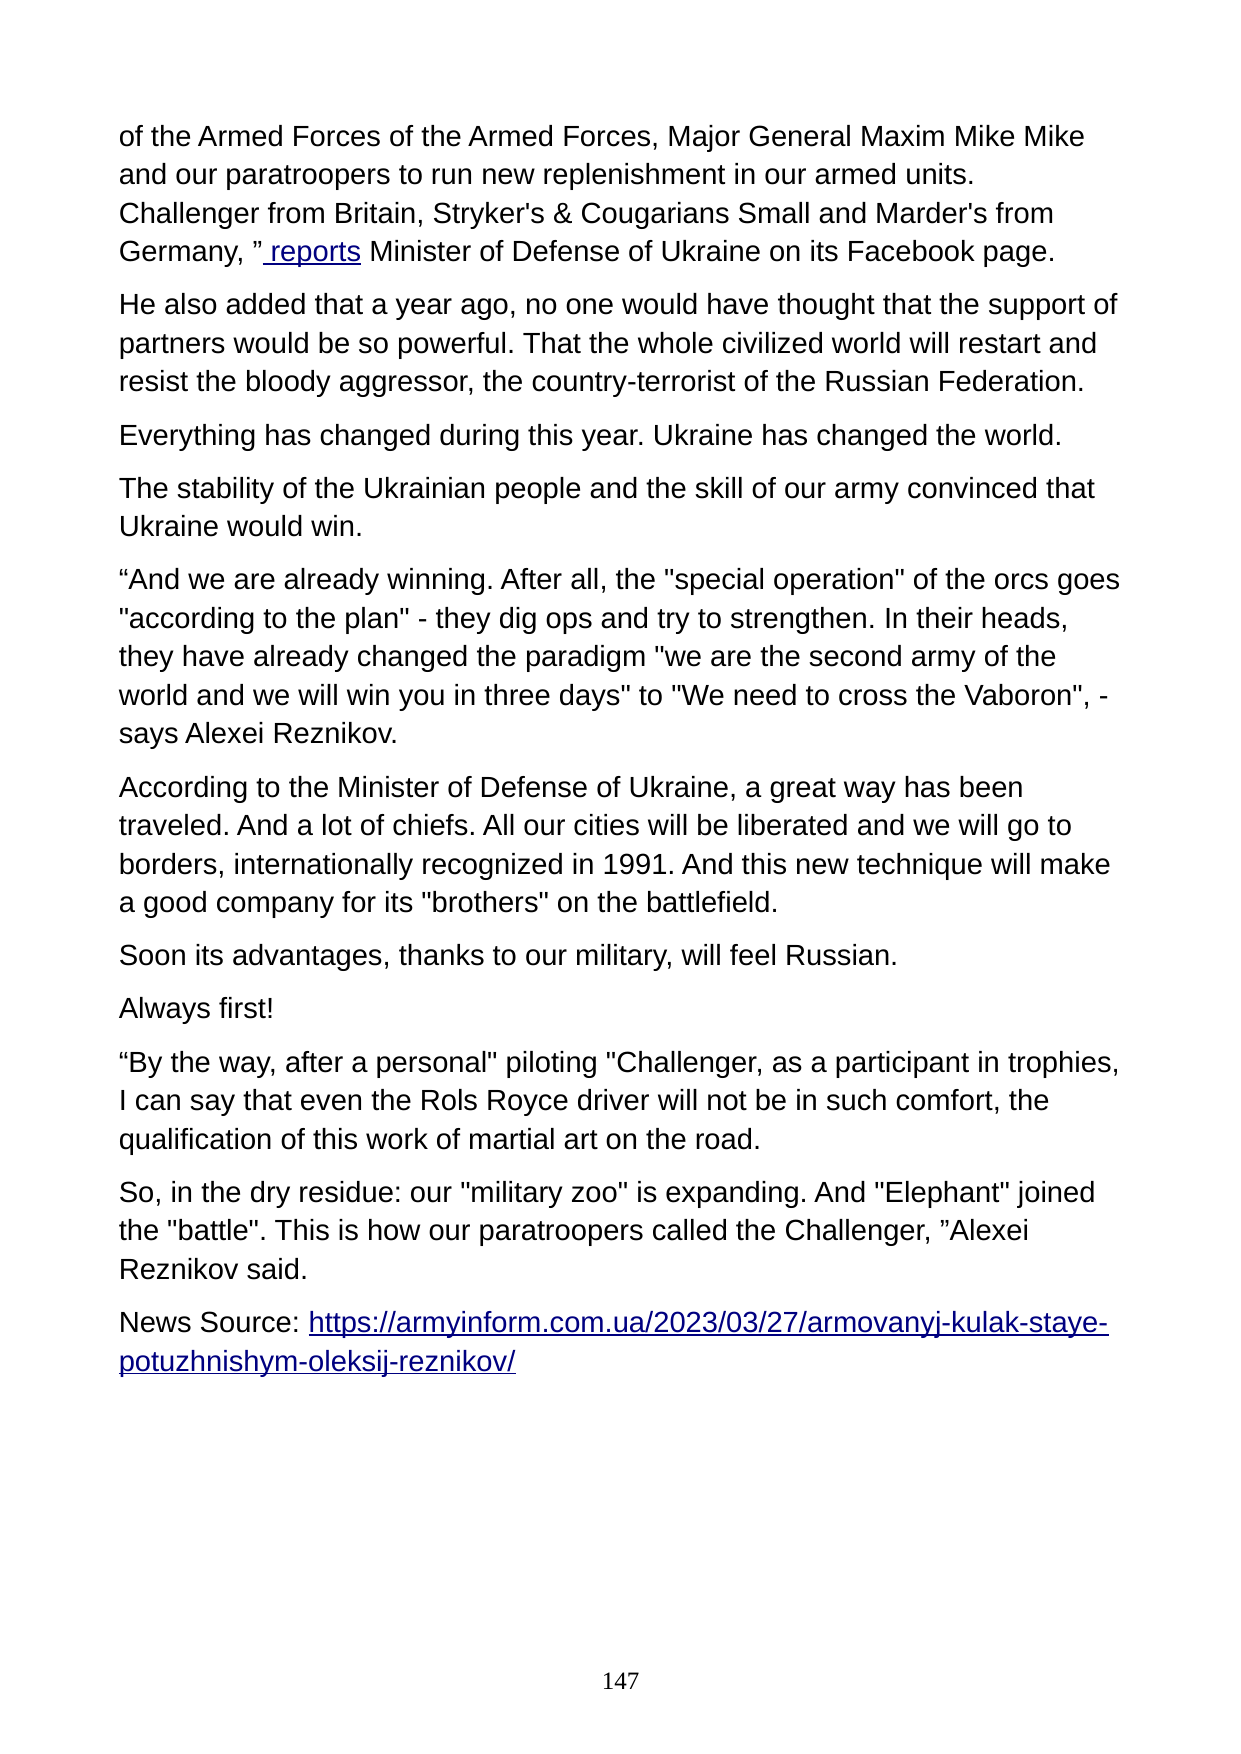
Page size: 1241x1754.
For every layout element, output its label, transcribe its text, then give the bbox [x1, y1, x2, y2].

text “By the way, after a personal" piloting "Challenger, as a participant in trophies, I can say that even the Rols Royce driver will not be in such comfort, the qualification of this work of martial art on the road. [118, 1044, 1122, 1155]
text The stability of the Ukrainian people and the skill of our army convinced that Ukraine would win. [118, 471, 1122, 543]
text Always first! [118, 991, 1122, 1025]
text Soon its advantages, thanks to our military, will feel Russian. [118, 938, 1122, 972]
text News Source: https://armyinform.com.ua/2023/03/27/armovanyj-kulak-staye-potuzhnishym-oleksij-reznikov/ [118, 1305, 1122, 1377]
text Everything has changed during this year. Ukraine has changed the world. [118, 417, 1122, 451]
text According to the Minister of Defense of Ukraine, a great way has been traveled. And a lot of chiefs. All our cities will be liberated and we will go to borders, internationally recognized in 1991. And this new technique will make a good company for its "brothers" on the battlefield. [118, 769, 1122, 919]
text He also added that a year ago, no one would have thought that the support of partners would be so powerful. That the whole civilized world will restart and resist the bloody aggressor, the country-terrorist of the Russian Federation. [118, 287, 1122, 398]
text “And we are already winning. After all, the "special operation" of the orcs goes "according to the plan" - they dig ops and try to strengthen. In their heads, they have already changed the paradigm "we are the second army of the world and we will win you in three days" to "We need to cross the Vaboron", - says Alexei Reznikov. [118, 562, 1122, 750]
text So, in the dry residue: our "military zoo" is expanding. And "Elephant" joined the "battle". This is how our paratroopers called the Challenger, ”Alexei Reznikov said. [118, 1175, 1122, 1285]
text of the Armed Forces of the Armed Forces, Major General Maxim Mike Mike and our paratroopers to run new replenishment in our armed units. Challenger from Britain, Stryker's & Cougarians Small and Marder's from Germany, ” reports Minister of Defense of Ukraine on its Facebook page. [118, 118, 1122, 268]
